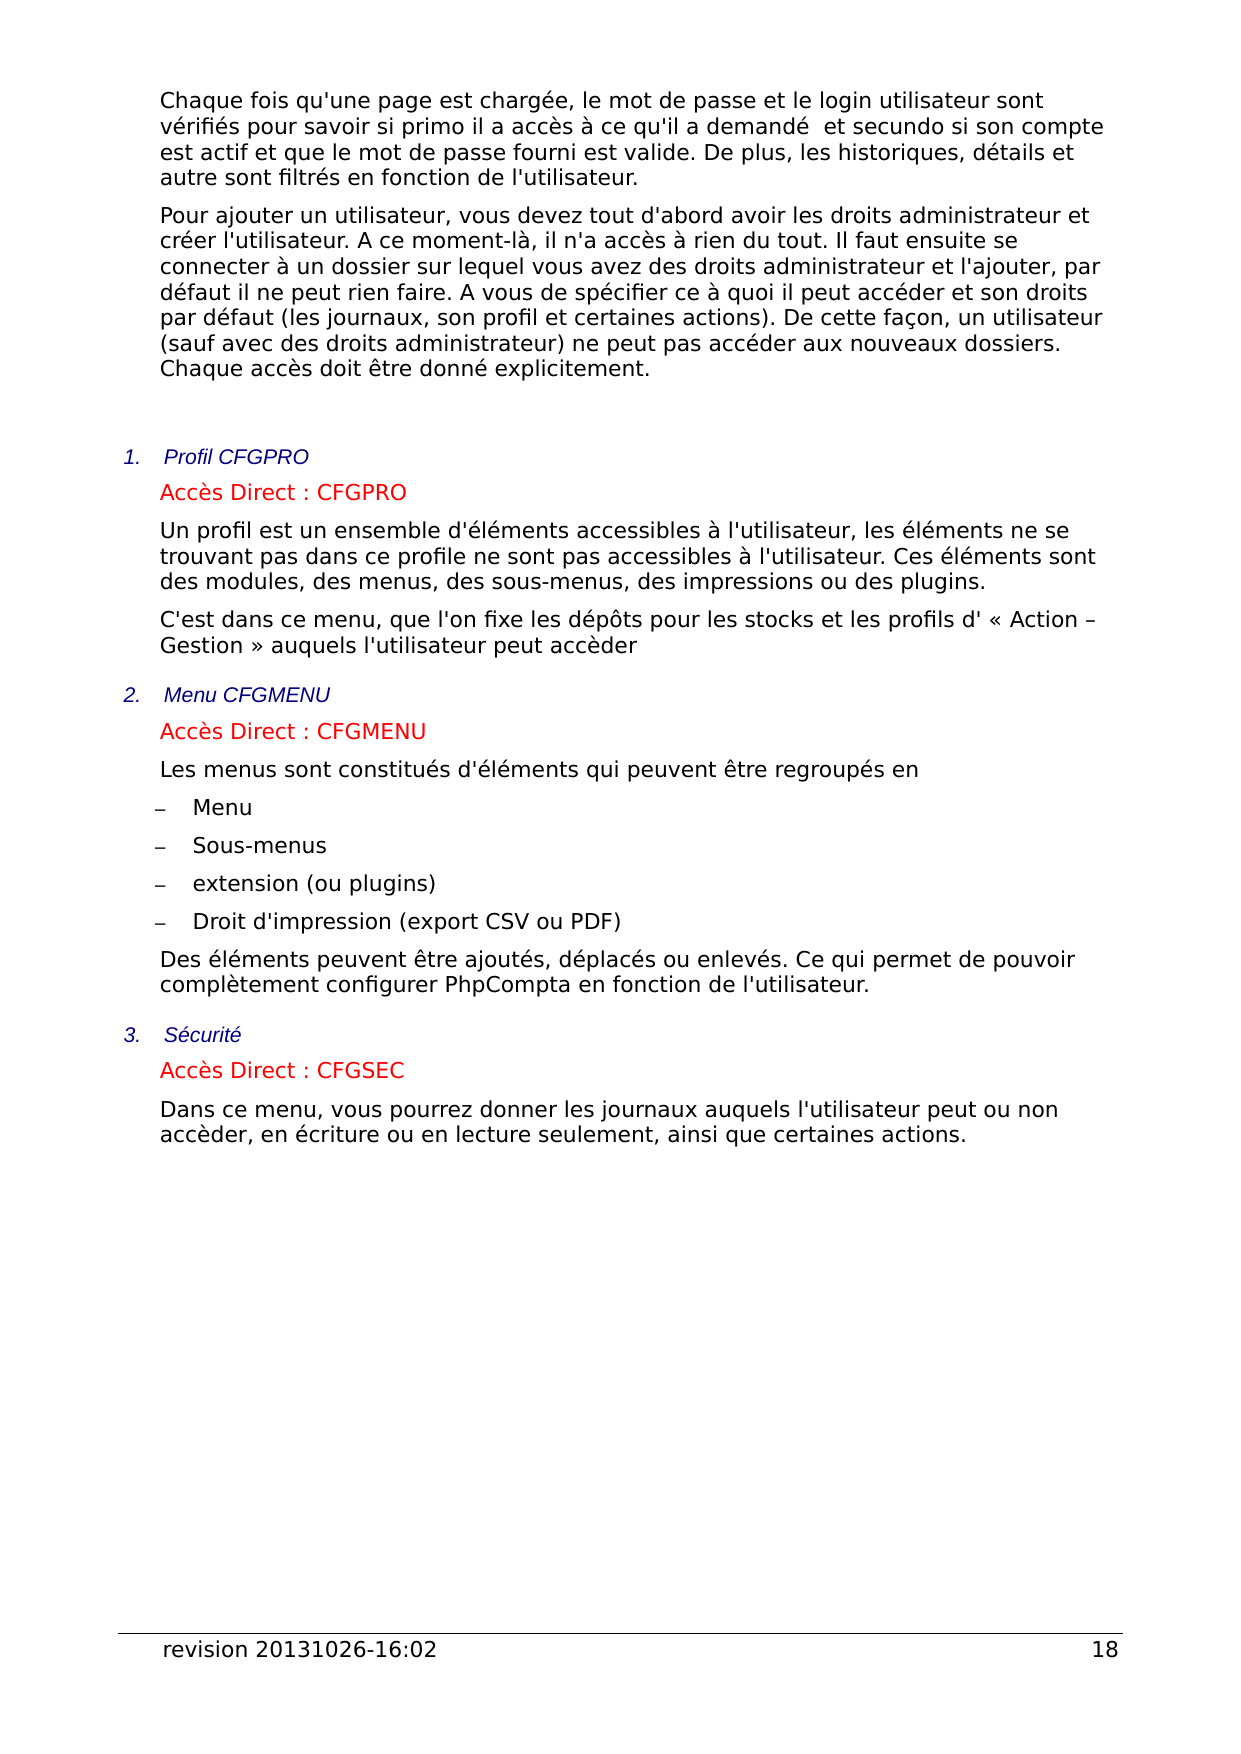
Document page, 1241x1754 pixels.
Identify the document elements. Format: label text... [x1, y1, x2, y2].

text Chaque fois qu'une page est chargée, le mot de passe et le login utilisateur sont vérifiés pour savoir si primo il a accès à ce qu'il a demandé et secundo si son compte est actif et que le mot de passe fourni est valide. De plus, les historiques, détails et autre sont filtrés en fonction de l'utilisateur. [159, 88, 1123, 191]
text Dans ce menu, vous pourrez donner les journaux auquels l'utilisateur peut ou non accèder, en écriture ou en lecture seulement, ainsi que certaines actions. [159, 1097, 1123, 1148]
text Accès Direct : CFGSEC [159, 1059, 1123, 1084]
text Accès Direct : CFGPRO [159, 480, 1123, 506]
text C'est dans ce menu, que l'on fixe les dépôts pour les stocks et les profils d' « Action – Gestion » auquels l'utilisateur peut accèder [159, 607, 1123, 658]
text Un profil est un ensemble d'éléments accessibles à l'utilisateur, les éléments ne se trouvant pas dans ce profile ne sont pas accessibles à l'utilisateur. Ces éléments sont des modules, des menus, des sous-menus, des impressions ou des plugins. [159, 518, 1123, 595]
text Pour ajouter un utilisateur, vous devez tout d'abord avoir les droits administrateur et créer l'utilisateur. A ce moment-là, il n'a accès à rien du tout. Il faut ensuite se connecter à un dossier sur lequel vous avez des droits administrateur et l'ajouter, par défaut il ne peut rien faire. A vous de spécifier ce à quoi il peut accéder et son droits par défaut (les journaux, son profil et certaines actions). De cette façon, un utilisateur (sauf avec des droits administrateur) ne peut pas accéder aux nouveaux dossiers. Chaque accès doit être donné explicitement. [159, 203, 1123, 382]
text Accès Direct : CFGMENU [159, 719, 1123, 744]
text Des éléments peuvent être ajoutés, déplacés ou enlevés. Ce qui permet de pouvoir complètement configurer PhpCompta en fonction de l'utilisateur. [159, 947, 1123, 998]
subtitle Profil CFGPRO [117, 444, 1123, 468]
list Droit d'impression (export CSV ou PDF) [155, 909, 1123, 934]
list Menu [155, 795, 1123, 821]
subtitle Sécurité [117, 1022, 1123, 1047]
list extension (ou plugins) [155, 871, 1123, 897]
text Les menus sont constitués d'éléments qui peuvent être regroupés en [159, 757, 1123, 782]
subtitle Menu CFGMENU [117, 683, 1123, 707]
list Sous-menus [155, 833, 1123, 858]
